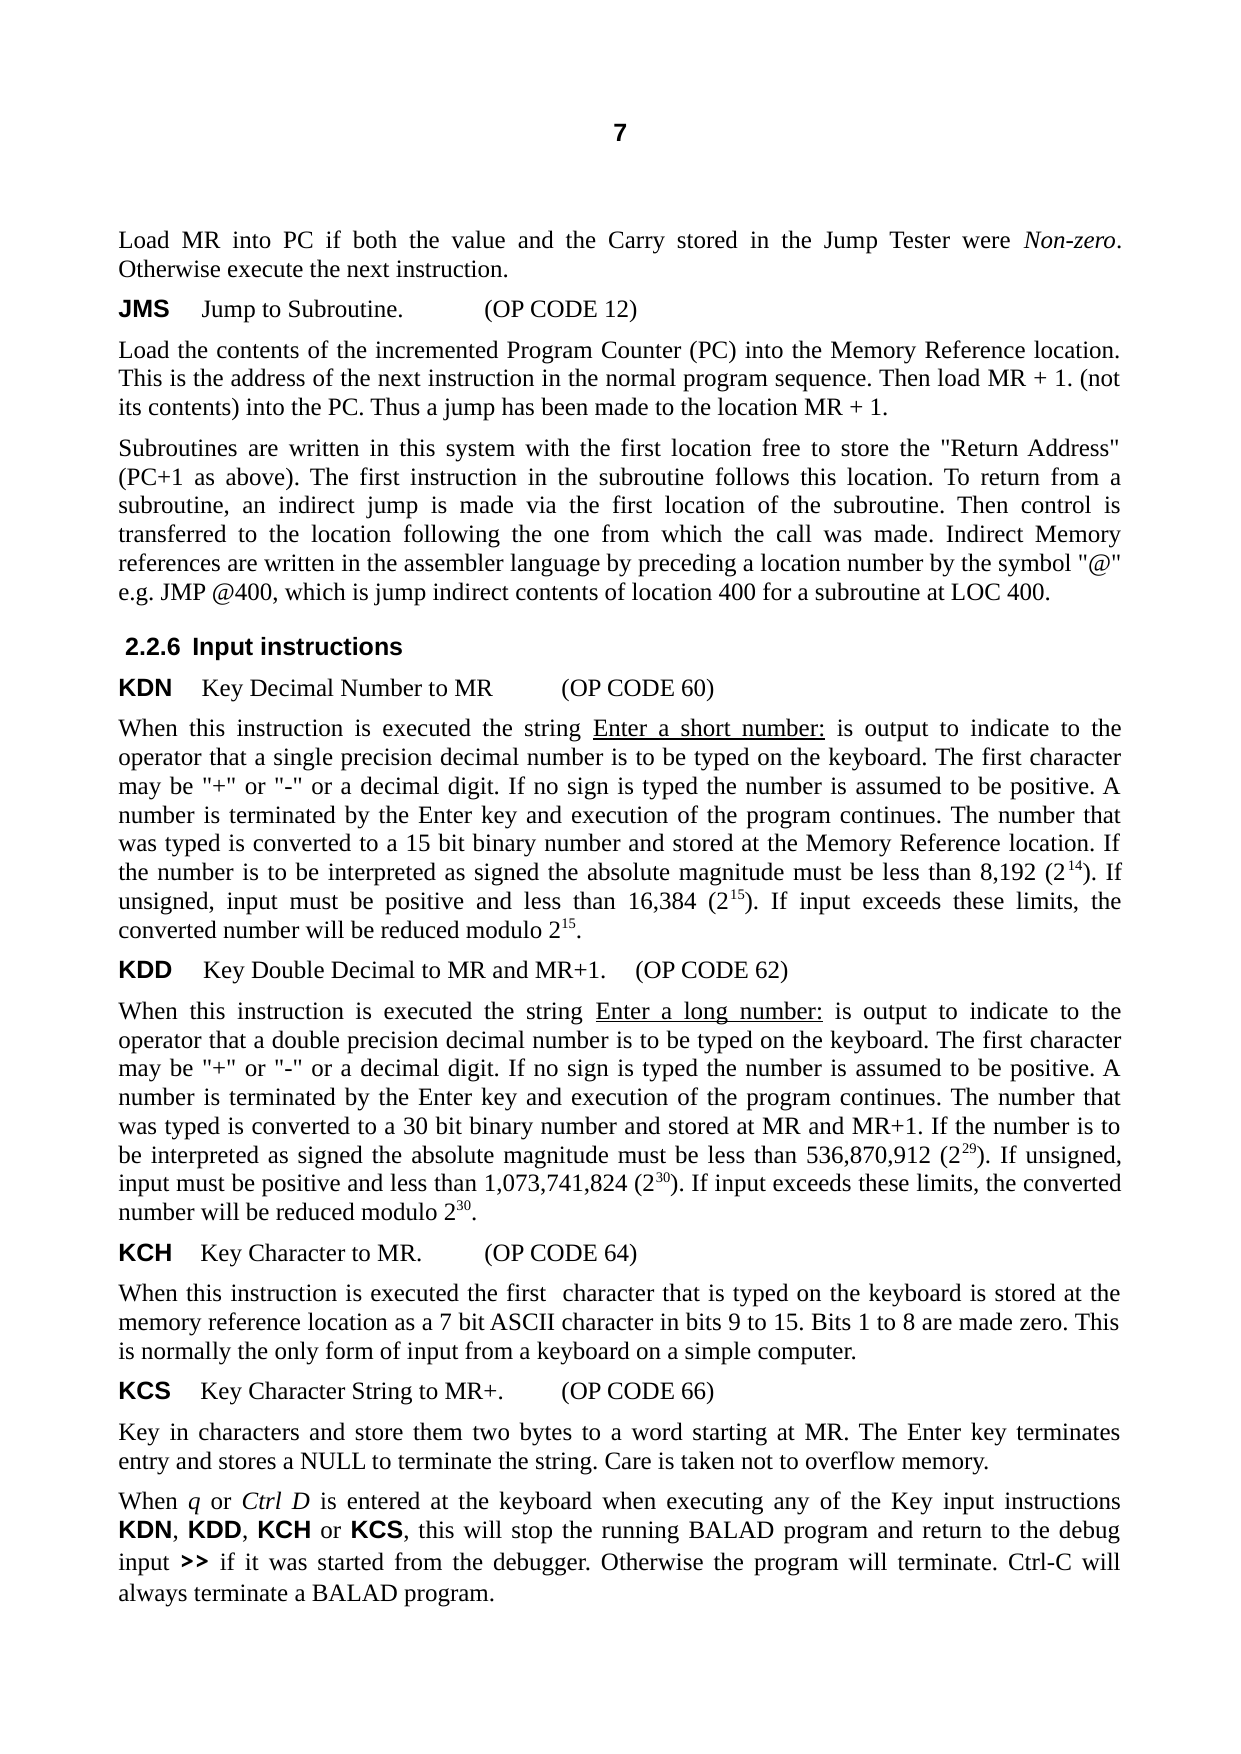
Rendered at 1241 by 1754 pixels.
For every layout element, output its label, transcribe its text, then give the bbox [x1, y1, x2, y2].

text KCS Key Character String to MR+. (OP CODE 66) [118, 1376, 1122, 1405]
text Key in characters and store them two bytes to a word starting at MR. The Enter key terminates entry and stores a NULL to terminate the string. Care is taken not to overflow memory. [118, 1417, 1122, 1474]
text KCH Key Character to MR. (OP CODE 64) [118, 1238, 1122, 1267]
text When q or Ctrl D is entered at the keyboard when executing any of the Key input instructions KDN, KDD, KCH or KCS, this will stop the running BALAD program and return to the debug input >> if it was started from the debugger. Otherwise the program will terminate. Ctrl-C will always terminate a BALAD program. [118, 1486, 1122, 1607]
text When this instruction is executed the string Enter a short number: is output to indicate to the operator that a single precision decimal number is to be typed on the keyboard. The first character may be "+" or "-" or a decimal digit. If no sign is typed the number is assumed to be positive. A number is terminated by the Enter key and execution of the program continues. The number that was typed is converted to a 15 bit binary number and stored at the Memory Reference location. If the number is to be interpreted as signed the absolute magnitude must be less than 8,192 (214). If unsigned, input must be positive and less than 16,384 (215). If input exceeds these limits, the converted number will be reduced modulo 215. [118, 713, 1122, 943]
text KDN Key Decimal Number to MR (OP CODE 60) [118, 673, 1122, 702]
text JMS Jump to Subroutine. (OP CODE 12) [118, 294, 1122, 323]
text When this instruction is executed the first character that is typed on the keyboard is stored at the memory reference location as a 7 bit ASCII character in bits 9 to 15. Bits 1 to 8 are made zero. This is normally the only form of input from a keyboard on a simple computer. [118, 1278, 1122, 1364]
text When this instruction is executed the string Enter a long number: is output to indicate to the operator that a double precision decimal number is to be typed on the keyboard. The first character may be "+" or "-" or a decimal digit. If no sign is typed the number is assumed to be positive. A number is terminated by the Enter key and execution of the program continues. The number that was typed is converted to a 30 bit binary number and stored at MR and MR+1. If the number is to be interpreted as signed the absolute magnitude must be less than 536,870,912 (229). If unsigned, input must be positive and less than 1,073,741,824 (230). If input exceeds these limits, the converted number will be reduced modulo 230. [118, 996, 1122, 1226]
text Subroutines are written in this system with the first location free to store the "Return Address" (PC+1 as above). The first instruction in the subroutine follows this location. To return from a subroutine, an indirect jump is made via the first location of the subroutine. Then control is transferred to the location following the one from which the call was made. Indirect Memory references are written in the assembler language by preceding a location number by the symbol "@" e.g. JMP @400, which is jump indirect contents of location 400 for a subroutine at LOC 400. [118, 433, 1122, 605]
text Load the contents of the incremented Program Counter (PC) into the Memory Reference location. This is the address of the next instruction in the normal program sequence. Then load MR + 1. (not its contents) into the PC. Thus a jump has been made to the location MR + 1. [118, 335, 1122, 421]
text Load MR into PC if both the value and the Carry stored in the Jump Tester were Non-zero. Otherwise execute the next instruction. [118, 225, 1122, 282]
text KDD Key Double Decimal to MR and MR+1. (OP CODE 62) [118, 955, 1122, 984]
subtitle Input instructions [118, 632, 1122, 660]
